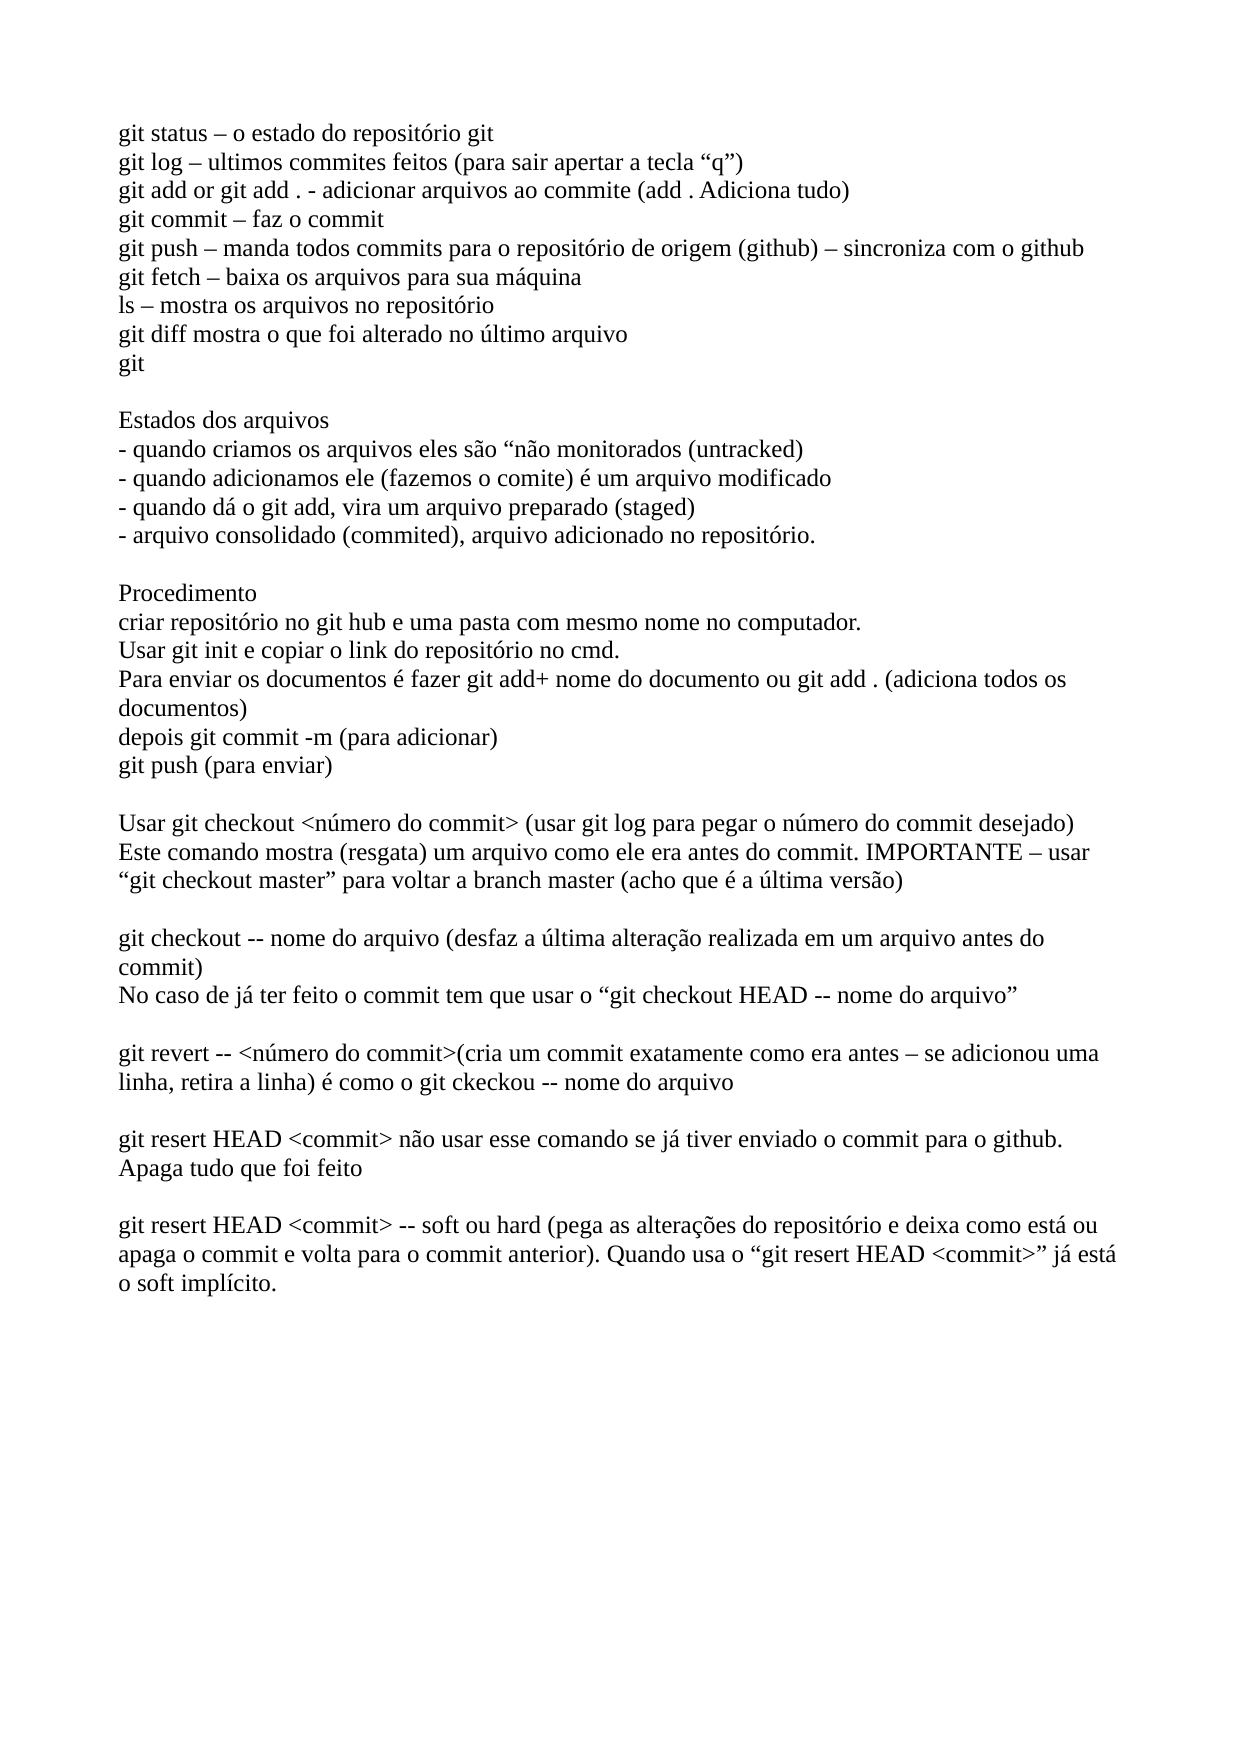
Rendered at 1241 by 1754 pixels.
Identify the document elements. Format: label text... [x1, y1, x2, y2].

text git log – ultimos commites feitos (para sair apertar a tecla “q”) [118, 147, 1122, 176]
text Para enviar os documentos é fazer git add+ nome do documento ou git add . (adiciona todos os documentos) [118, 664, 1122, 722]
text - quando criamos os arquivos eles são “não monitorados (untracked) [118, 434, 1122, 463]
text git fetch – baixa os arquivos para sua máquina [118, 262, 1122, 291]
text git diff mostra o que foi alterado no último arquivo [118, 319, 1122, 348]
text git resert HEAD <commit> -- soft ou hard (pega as alterações do repositório e deixa como está ou apaga o commit e volta para o commit anterior). Quando usa o “git resert HEAD <commit>” já está o soft implícito. [118, 1211, 1122, 1297]
text ls – mostra os arquivos no repositório [118, 291, 1122, 319]
text - quando adicionamos ele (fazemos o comite) é um arquivo modificado [118, 463, 1122, 492]
text git checkout -- nome do arquivo (desfaz a última alteração realizada em um arquivo antes do commit) [118, 923, 1122, 981]
text - quando dá o git add, vira um arquivo preparado (staged) [118, 492, 1122, 521]
text git status – o estado do repositório git [118, 118, 1122, 147]
text Procedimento [118, 578, 1122, 607]
text Usar git init e copiar o link do repositório no cmd. [118, 636, 1122, 664]
text Estados dos arquivos [118, 406, 1122, 434]
text git [118, 348, 1122, 377]
text git add or git add . - adicionar arquivos ao commite (add . Adiciona tudo) [118, 176, 1122, 204]
text No caso de já ter feito o commit tem que usar o “git checkout HEAD -- nome do arquivo” [118, 981, 1122, 1009]
text git resert HEAD <commit> não usar esse comando se já tiver enviado o commit para o github. Apaga tudo que foi feito [118, 1124, 1122, 1182]
text criar repositório no git hub e uma pasta com mesmo nome no computador. [118, 607, 1122, 636]
text Usar git checkout <número do commit> (usar git log para pegar o número do commit desejado) [118, 808, 1122, 837]
text depois git commit -m (para adicionar) [118, 722, 1122, 751]
text Este comando mostra (resgata) um arquivo como ele era antes do commit. IMPORTANTE – usar “git checkout master” para voltar a branch master (acho que é a última versão) [118, 837, 1122, 894]
text - arquivo consolidado (commited), arquivo adicionado no repositório. [118, 521, 1122, 549]
text git commit – faz o commit [118, 204, 1122, 233]
text git push – manda todos commits para o repositório de origem (github) – sincroniza com o github [118, 233, 1122, 262]
text git push (para enviar) [118, 751, 1122, 779]
text git revert -- <número do commit>(cria um commit exatamente como era antes – se adicionou uma linha, retira a linha) é como o git ckeckou -- nome do arquivo [118, 1038, 1122, 1096]
